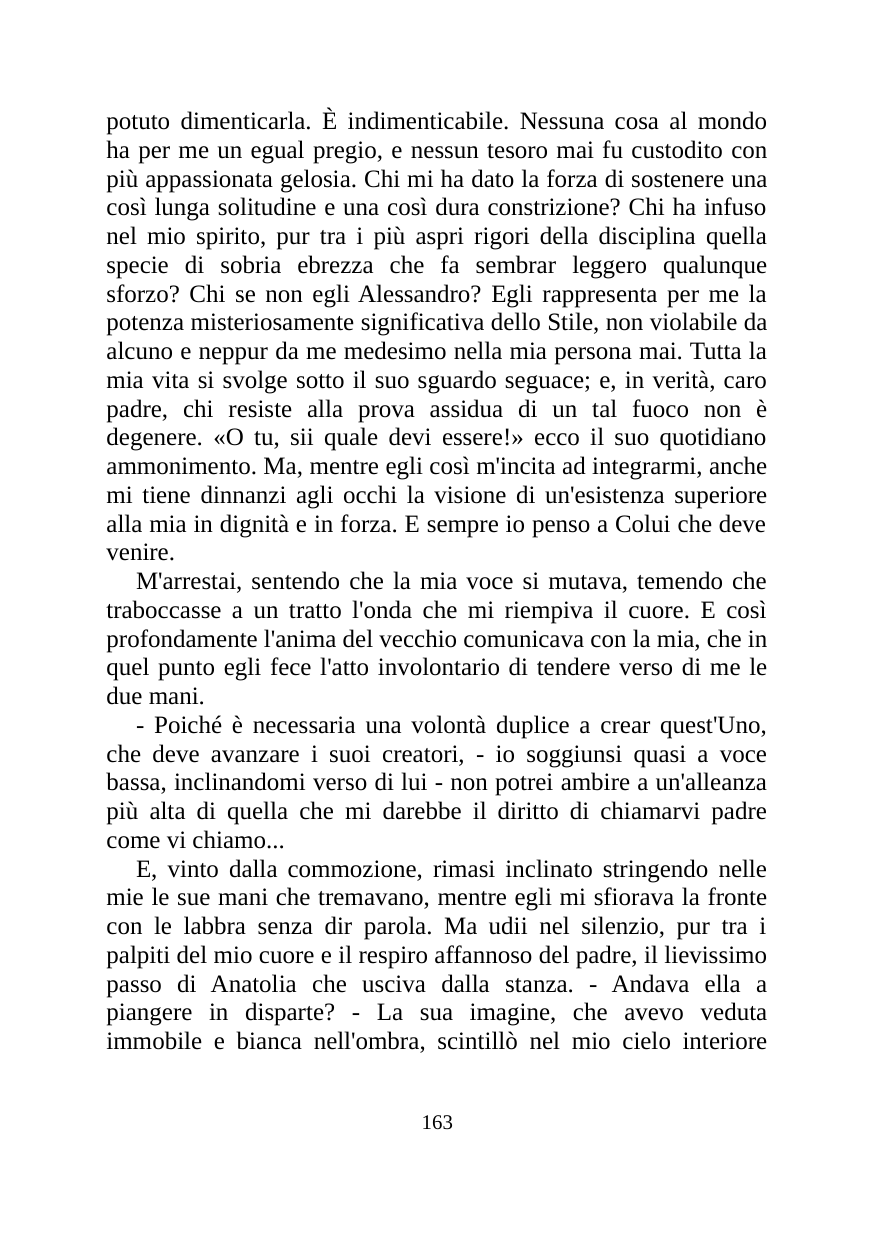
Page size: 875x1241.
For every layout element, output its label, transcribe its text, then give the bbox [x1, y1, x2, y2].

text potuto dimenticarla. È indimenticabile. Nessuna cosa al mondo ha per me un egual pregio, e nessun tesoro mai fu custodito con più appassionata gelosia. Chi mi ha dato la forza di sostenere una così lunga solitudine e una così dura constrizione? Chi ha infuso nel mio spirito, pur tra i più aspri rigori della disciplina quella specie di sobria ebrezza che fa sembrar leggero qualunque sforzo? Chi se non egli Alessandro? Egli rappresenta per me la potenza misteriosamente significativa dello Stile, non violabile da alcuno e neppur da me medesimo nella mia persona mai. Tutta la mia vita si svolge sotto il suo sguardo seguace; e, in verità, caro padre, chi resiste alla prova assidua di un tal fuoco non è degenere. «O tu, sii quale devi essere!» ecco il suo quotidiano ammonimento. Ma, mentre egli così m'incita ad integrarmi, anche mi tiene dinnanzi agli occhi la visione di un'esistenza superiore alla mia in dignità e in forza. E sempre io penso a Colui che deve venire. [106, 106, 768, 566]
text - Poiché è necessaria una volontà duplice a crear quest'Uno, che deve avanzare i suoi creatori, - io soggiunsi quasi a voce bassa, inclinandomi verso di lui - non potrei ambire a un'alleanza più alta di quella che mi darebbe il diritto di chiamarvi padre come vi chiamo... [106, 710, 768, 854]
text E, vinto dalla commozione, rimasi inclinato stringendo nelle mie le sue mani che tremavano, mentre egli mi sfiorava la fronte con le labbra senza dir parola. Ma udii nel silenzio, pur tra i palpiti del mio cuore e il respiro affannoso del padre, il lievissimo passo di Anatolia che usciva dalla stanza. - Andava ella a piangere in disparte? - La sua imagine, che avevo veduta immobile e bianca nell'ombra, scintillò nel mio cielo interiore [106, 854, 768, 1055]
text M'arrestai, sentendo che la mia voce si mutava, temendo che traboccasse a un tratto l'onda che mi riempiva il cuore. E così profondamente l'anima del vecchio comunicava con la mia, che in quel punto egli fece l'atto involontario di tendere verso di me le due mani. [106, 566, 768, 710]
